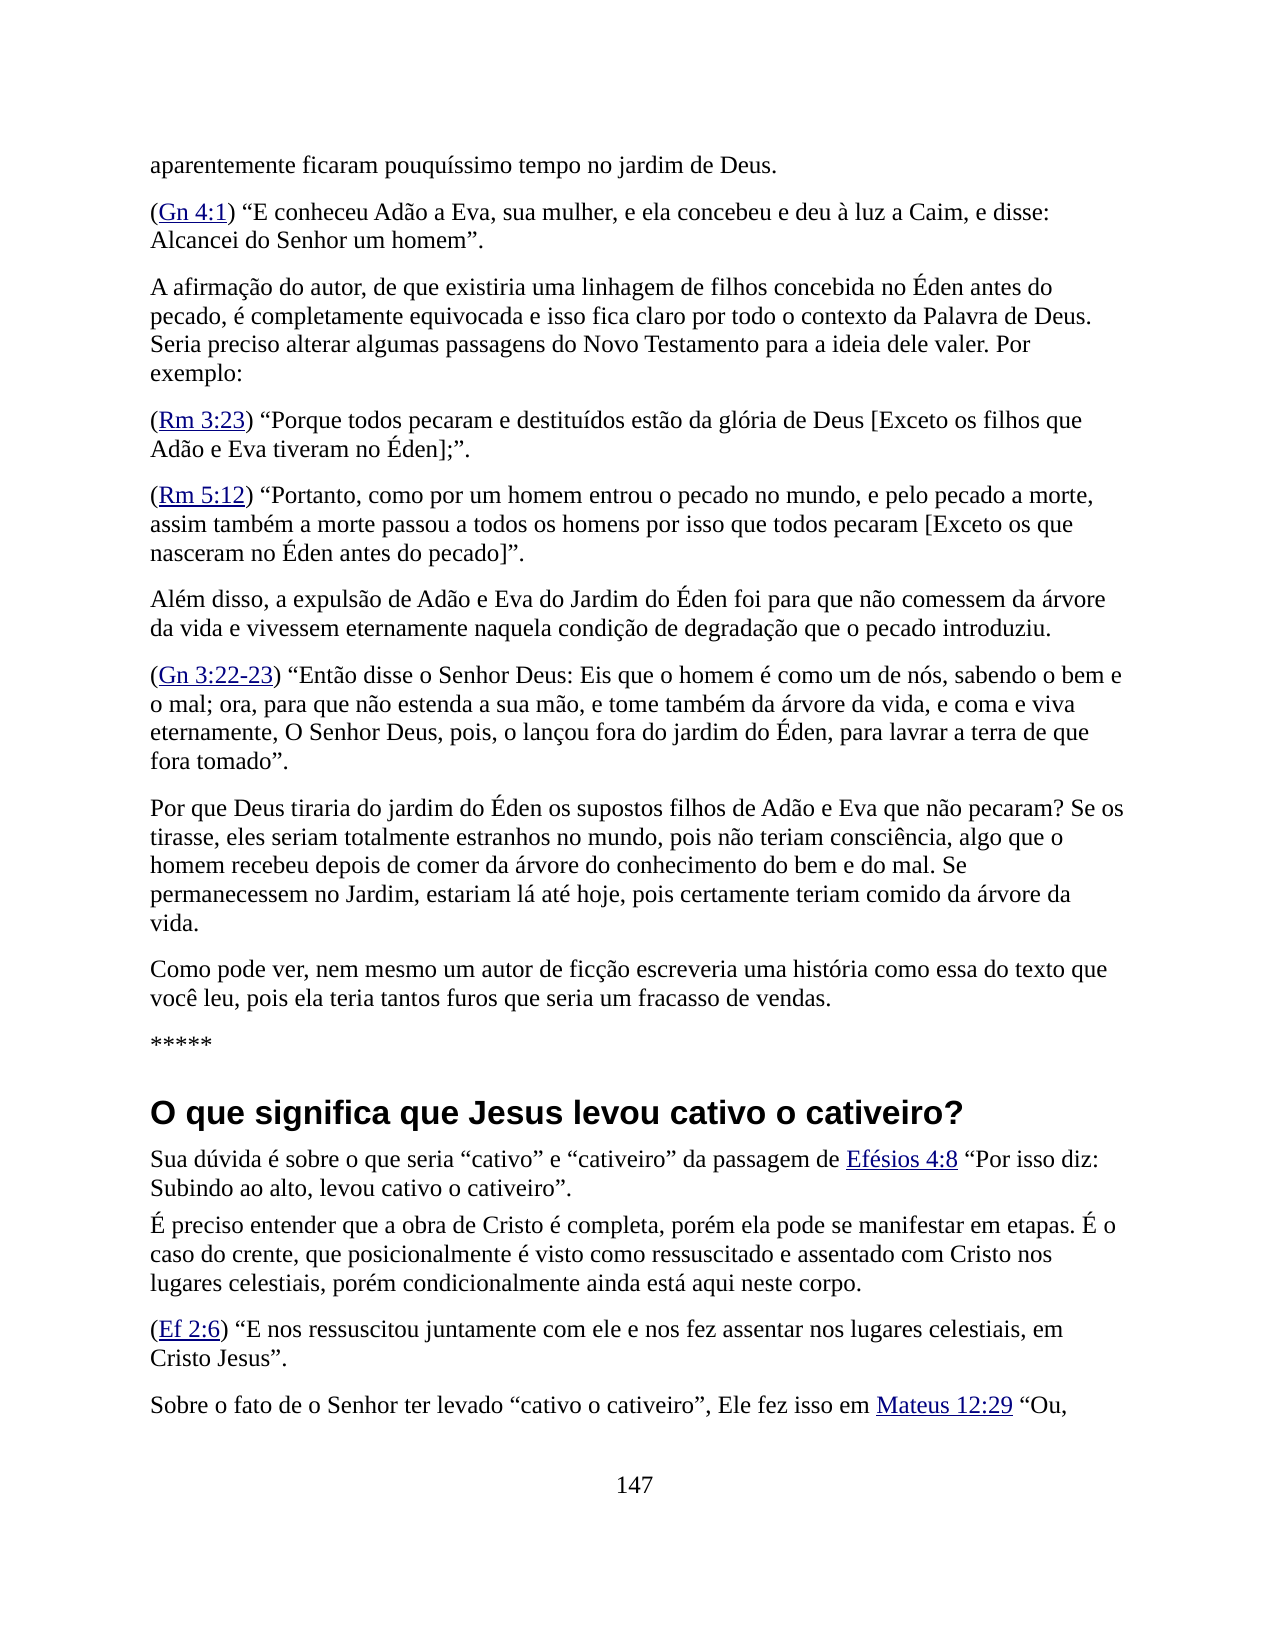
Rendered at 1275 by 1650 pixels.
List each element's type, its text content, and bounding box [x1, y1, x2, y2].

text É preciso entender que a obra de Cristo é completa, porém ela pode se manifestar em etapas. É o caso do crente, que posicionalmente é visto como ressuscitado e assentado com Cristo nos lugares celestiais, porém condicionalmente ainda está aqui neste corpo. [150, 1210, 1125, 1297]
text Por que Deus tiraria do jardim do Éden os supostos filhos de Adão e Eva que não pecaram? Se os tirasse, eles seriam totalmente estranhos no mundo, pois não teriam consciência, algo que o homem recebeu depois de comer da árvore do conhecimento do bem e do mal. Se permanecessem no Jardim, estariam lá até hoje, pois certamente teriam comido da árvore da vida. [150, 793, 1125, 937]
text A afirmação do autor, de que existiria uma linhagem de filhos concebida no Éden antes do pecado, é completamente equivocada e isso fica claro por todo o contexto da Palavra de Deus. Seria preciso alterar algumas passagens do Novo Testamento para a ideia dele valer. Por exemplo: [150, 272, 1125, 387]
text Sobre o fato de o Senhor ter levado “cativo o cativeiro”, Ele fez isso em Mateus 12:29 “Ou, [150, 1390, 1125, 1419]
text (Rm 3:23) “Porque todos pecaram e destituídos estão da glória de Deus [Exceto os filhos que Adão e Eva tiveram no Éden];”. [150, 405, 1125, 462]
text aparentemente ficaram pouquíssimo tempo no jardim de Deus. [150, 150, 1125, 179]
subtitle O que significa que Jesus levou cativo o cativeiro? [150, 1093, 1125, 1131]
text (Gn 3:22-23) “Então disse o Senhor Deus: Eis que o homem é como um de nós, sabendo o bem e o mal; ora, para que não estenda a sua mão, e tome também da árvore da vida, e coma e viva eternamente, O Senhor Deus, pois, o lançou fora do jardim do Éden, para lavrar a terra de que fora tomado”. [150, 660, 1125, 775]
text Como pode ver, nem mesmo um autor de ficção escreveria uma história como essa do texto que você leu, pois ela teria tantos furos que seria um fracasso de vendas. [150, 954, 1125, 1012]
text (Gn 4:1) “E conheceu Adão a Eva, sua mulher, e ela concebeu e deu à luz a Caim, e disse: Alcancei do Senhor um homem”. [150, 197, 1125, 254]
text (Rm 5:12) “Portanto, como por um homem entrou o pecado no mundo, e pelo pecado a morte, assim também a morte passou a todos os homens por isso que todos pecaram [Exceto os que nasceram no Éden antes do pecado]”. [150, 480, 1125, 567]
text ***** [150, 1030, 1125, 1059]
text Sua dúvida é sobre o que seria “cativo” e “cativeiro” da passagem de Efésios 4:8 “Por isso diz: Subindo ao alto, levou cativo o cativeiro”. [150, 1144, 1125, 1201]
text Além disso, a expulsão de Adão e Eva do Jardim do Éden foi para que não comessem da árvore da vida e vivessem eternamente naquela condição de degradação que o pecado introduziu. [150, 584, 1125, 642]
text (Ef 2:6) “E nos ressuscitou juntamente com ele e nos fez assentar nos lugares celestiais, em Cristo Jesus”. [150, 1314, 1125, 1372]
